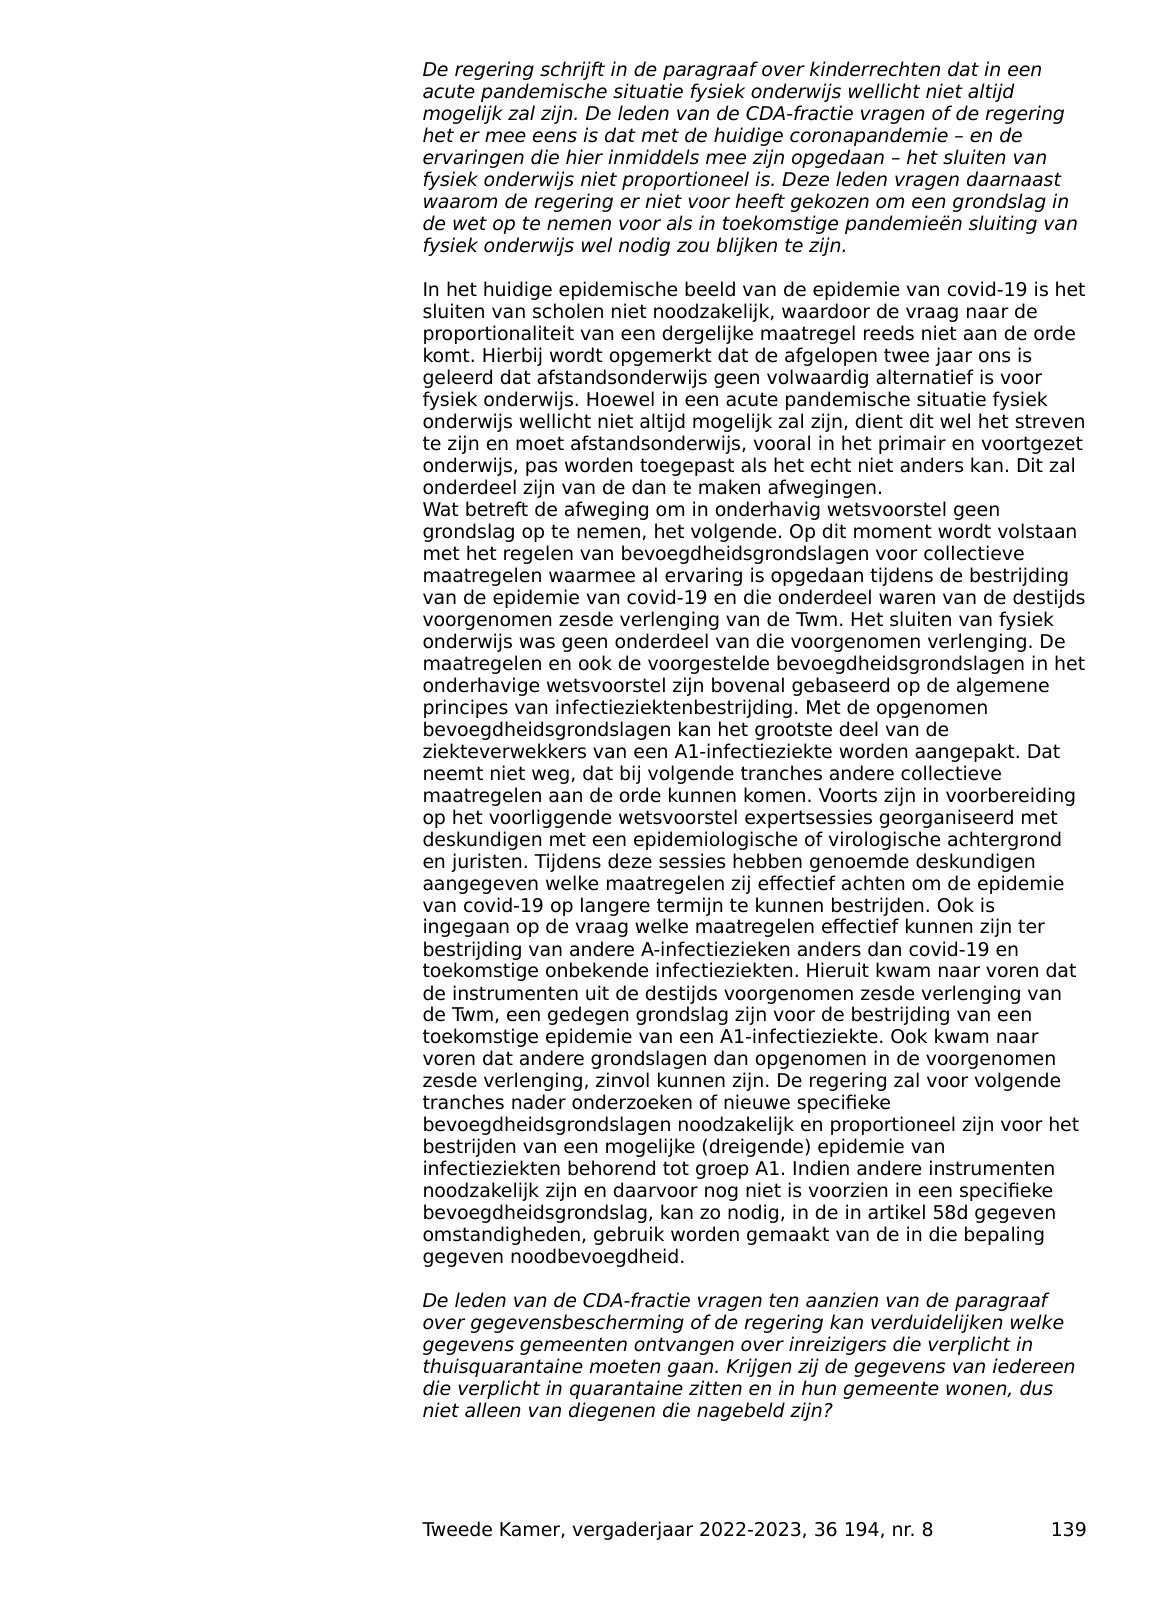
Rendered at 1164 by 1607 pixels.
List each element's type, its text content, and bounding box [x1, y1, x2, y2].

text De regering schrijft in de paragraaf over kinderrechten dat in een acute pandemische situatie fysiek onderwijs wellicht niet altijd mogelijk zal zijn. De leden van de CDA-fractie vragen of de regering het er mee eens is dat met de huidige coronapandemie – en de ervaringen die hier inmiddels mee zijn opgedaan – het sluiten van fysiek onderwijs niet proportioneel is. Deze leden vragen daarnaast waarom de regering er niet voor heeft gekozen om een grondslag in de wet op te nemen voor als in toekomstige pandemieën sluiting van fysiek onderwijs wel nodig zou blijken te zijn. [422, 59, 1087, 257]
text De leden van de CDA-fractie vragen ten aanzien van de paragraaf over gegevensbescherming of de regering kan verduidelijken welke gegevens gemeenten ontvangen over inreizigers die verplicht in thuisquarantaine moeten gaan. Krijgen zij de gegevens van iedereen die verplicht in quarantaine zitten en in hun gemeente wonen, dus niet alleen van diegenen die nagebeld zijn? [422, 1290, 1087, 1422]
text Wat betreft de afweging om in onderhavig wetsvoorstel geen grondslag op te nemen, het volgende. Op dit moment wordt volstaan met het regelen van bevoegdheidsgrondslagen voor collectieve maatregelen waarmee al ervaring is opgedaan tijdens de bestrijding van de epidemie van covid-19 en die onderdeel waren van de destijds voorgenomen zesde verlenging van de Twm. Het sluiten van fysiek onderwijs was geen onderdeel van die voorgenomen verlenging. De maatregelen en ook de voorgestelde bevoegdheidsgrondslagen in het onderhavige wetsvoorstel zijn bovenal gebaseerd op de algemene principes van infectieziektenbestrijding. Met de opgenomen bevoegdheidsgrondslagen kan het grootste deel van de ziekteverwekkers van een A1-infectieziekte worden aangepakt. Dat neemt niet weg, dat bij volgende tranches andere collectieve maatregelen aan de orde kunnen komen. Voorts zijn in voorbereiding op het voorliggende wetsvoorstel expertsessies georganiseerd met deskundigen met een epidemiologische of virologische achtergrond en juristen. Tijdens deze sessies hebben genoemde deskundigen aangegeven welke maatregelen zij effectief achten om de epidemie van covid-19 op langere termijn te kunnen bestrijden. Ook is ingegaan op de vraag welke maatregelen effectief kunnen zijn ter bestrijding van andere A-infectiezieken anders dan covid-19 en toekomstige onbekende infectieziekten. Hieruit kwam naar voren dat de instrumenten uit de destijds voorgenomen zesde verlenging van de Twm, een gedegen grondslag zijn voor de bestrijding van een toekomstige epidemie van een A1-infectieziekte. Ook kwam naar voren dat andere grondslagen dan opgenomen in de voorgenomen zesde verlenging, zinvol kunnen zijn. De regering zal voor volgende tranches nader onderzoeken of nieuwe specifieke bevoegdheidsgrondslagen noodzakelijk en proportioneel zijn voor het bestrijden van een mogelijke (dreigende) epidemie van infectieziekten behorend tot groep A1. Indien andere instrumenten noodzakelijk zijn en daarvoor nog niet is voorzien in een specifieke bevoegdheidsgrondslag, kan zo nodig, in de in artikel 58d gegeven omstandigheden, gebruik worden gemaakt van de in die bepaling gegeven noodbevoegdheid. [422, 499, 1087, 1268]
text In het huidige epidemische beeld van de epidemie van covid-19 is het sluiten van scholen niet noodzakelijk, waardoor de vraag naar de proportionaliteit van een dergelijke maatregel reeds niet aan de orde komt. Hierbij wordt opgemerkt dat de afgelopen twee jaar ons is geleerd dat afstandsonderwijs geen volwaardig alternatief is voor fysiek onderwijs. Hoewel in een acute pandemische situatie fysiek onderwijs wellicht niet altijd mogelijk zal zijn, dient dit wel het streven te zijn en moet afstandsonderwijs, vooral in het primair en voortgezet onderwijs, pas worden toegepast als het echt niet anders kan. Dit zal onderdeel zijn van de dan te maken afwegingen. [422, 279, 1087, 499]
